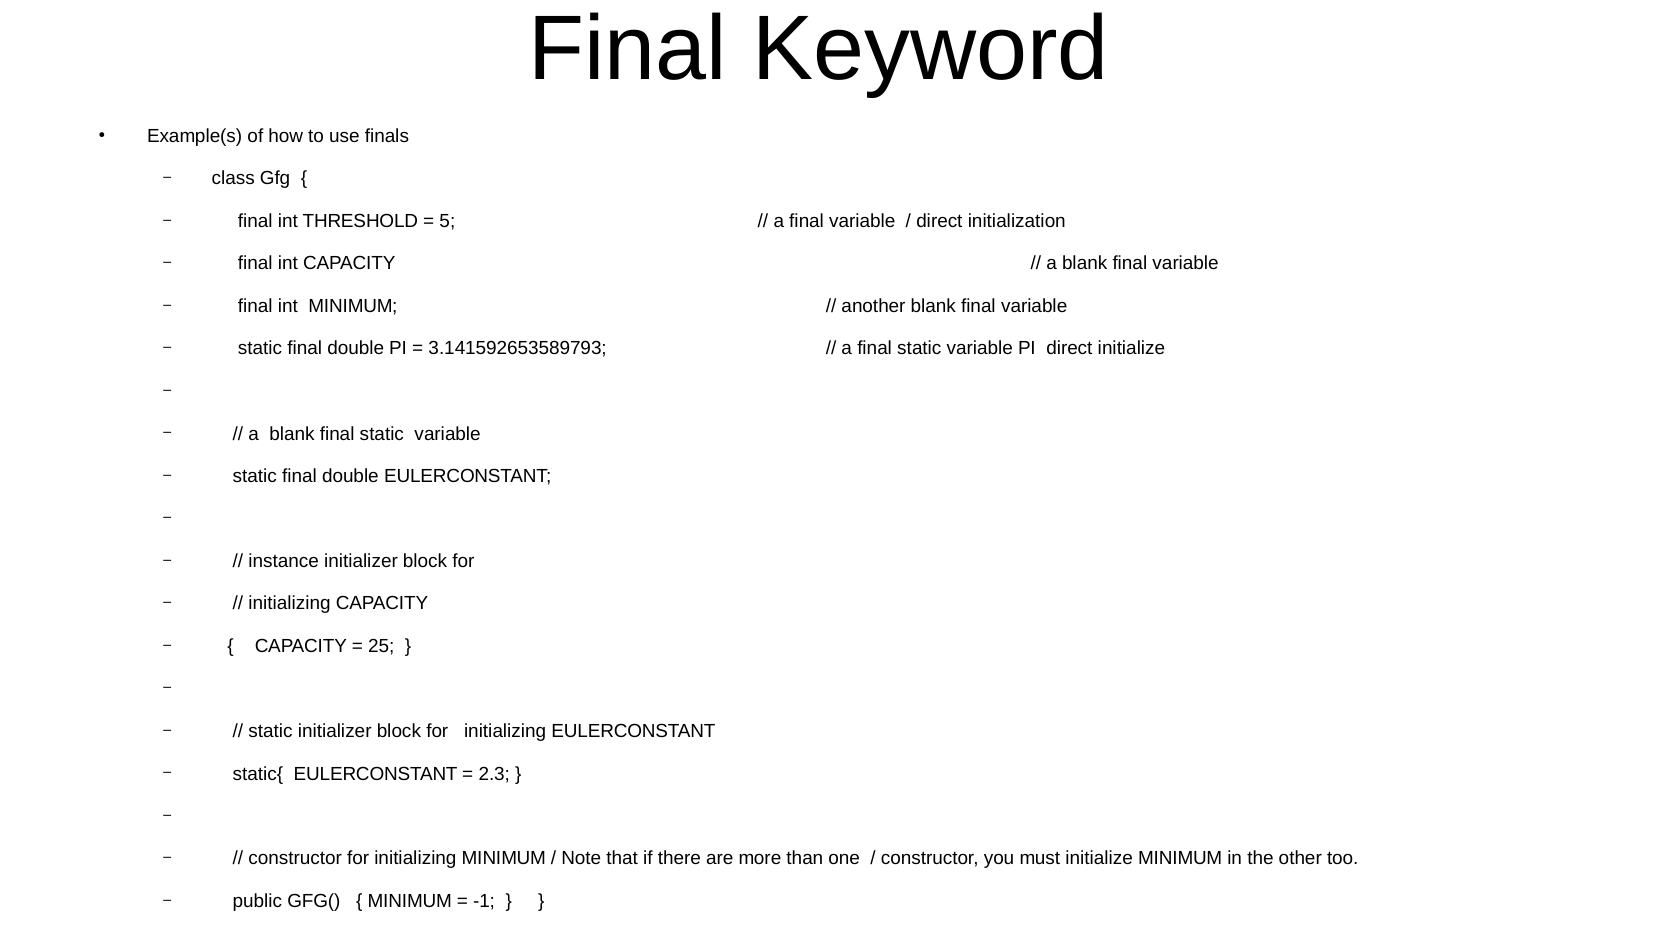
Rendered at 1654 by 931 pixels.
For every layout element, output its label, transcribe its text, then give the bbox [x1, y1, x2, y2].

list Example(s) of how to use finals class Gfg { final int THRESHOLD = 5; // a final variable / direct initialization final int CAPACITY // a blank final variable final int MINIMUM; // another blank final variable static final double PI = 3.141592653589793; // a final static variable PI direct initialize // a blank final static variable static final double EULERCONSTANT; // instance initializer block for // initializing CAPACITY { CAPACITY = 25; } // static initializer block for initializing EULERCONSTANT static{ EULERCONSTANT = 2.3; } // constructor for initializing MINIMUM / Note that if there are more than one / constructor, you must initialize MINIMUM in the other too. public GFG() { MINIMUM = -1; } } [82, 125, 1621, 916]
title Final Keyword [75, 0, 1564, 126]
